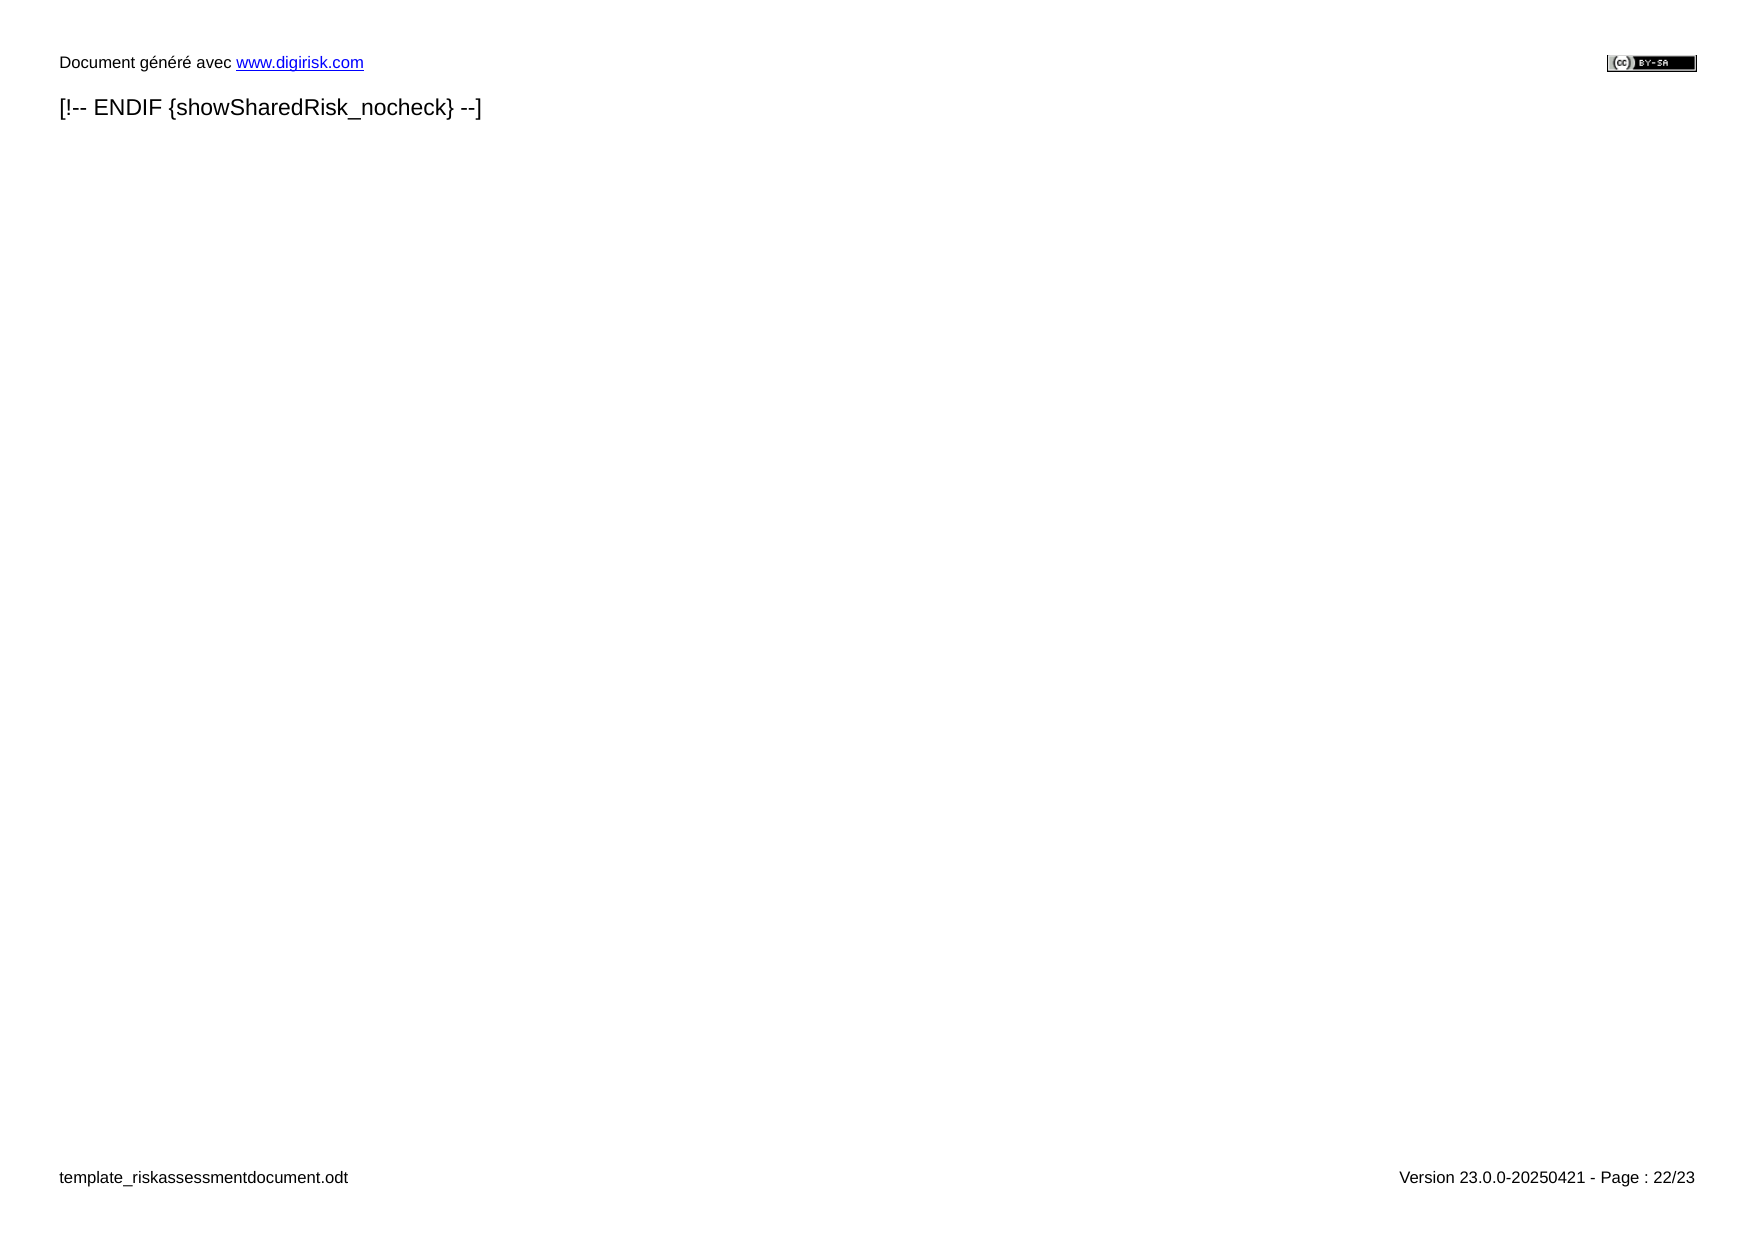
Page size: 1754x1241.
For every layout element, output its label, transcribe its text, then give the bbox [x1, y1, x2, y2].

picture [1607, 55, 1697, 72]
text [!-- ENDIF {showSharedRisk_nocheck} --] [59, 94, 1695, 120]
